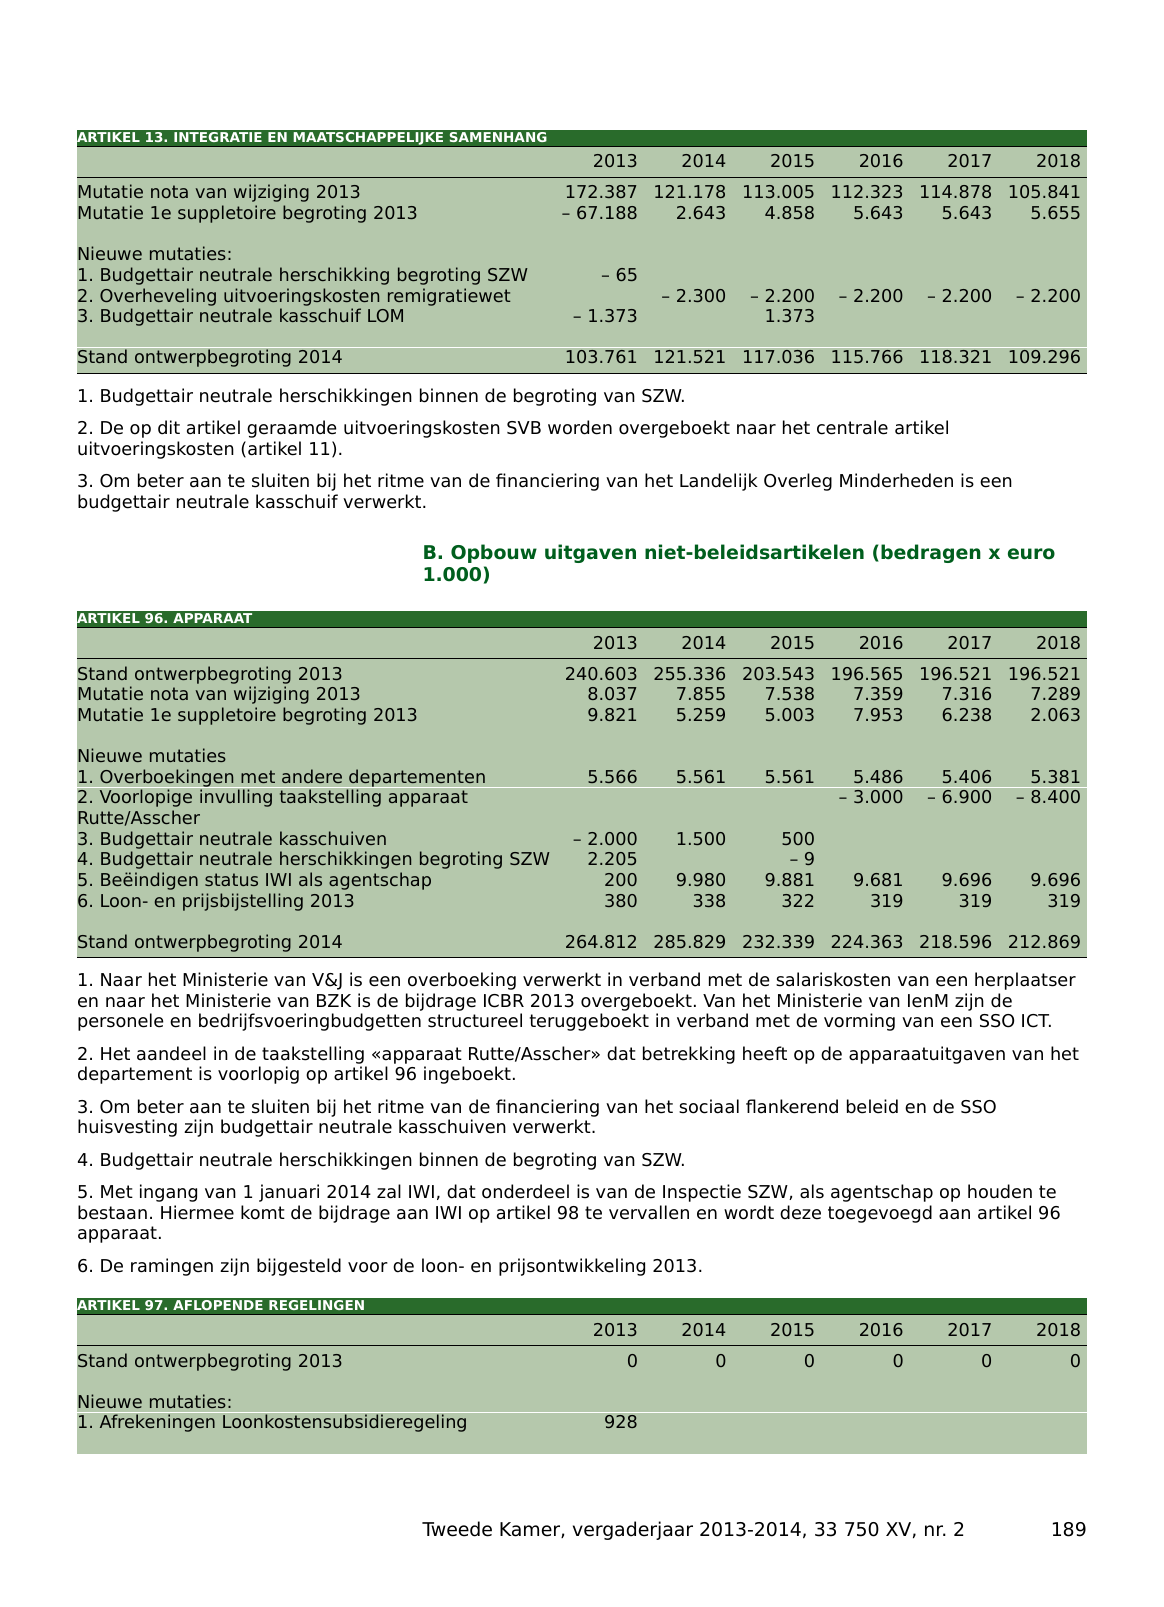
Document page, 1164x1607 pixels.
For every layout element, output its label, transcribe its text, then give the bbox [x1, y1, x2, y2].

table_cell [732, 244, 821, 265]
table_cell – 9 [732, 849, 821, 870]
table_cell 2016 [821, 147, 909, 177]
table_cell 2015 [732, 1315, 821, 1345]
table_cell 2017 [909, 1315, 998, 1345]
table_cell 3. Budgettair neutrale kasschuiven [77, 829, 555, 849]
table_cell 255.336 [644, 659, 732, 684]
table_cell 2018 [998, 628, 1087, 658]
table_cell [998, 1392, 1087, 1412]
table_cell [732, 1392, 821, 1412]
table_cell [909, 327, 998, 347]
table_cell [998, 327, 1087, 347]
table_cell [644, 1392, 732, 1412]
table_cell 2017 [909, 628, 998, 658]
table_cell 2013 [555, 628, 644, 658]
table_cell 338 [644, 891, 732, 911]
table_cell 2014 [644, 1315, 732, 1345]
table_cell 5.486 [821, 767, 909, 787]
table_cell Stand ontwerpbegroting 2013 [77, 1346, 555, 1371]
table_cell 2014 [644, 147, 732, 177]
table_cell [732, 265, 821, 286]
table_cell 9.980 [644, 870, 732, 891]
table_cell 2015 [732, 628, 821, 658]
table_cell 224.363 [821, 932, 909, 957]
table_cell – 2.200 [821, 286, 909, 306]
table_cell [821, 244, 909, 265]
table_cell [821, 265, 909, 286]
table_cell – 1.373 [555, 306, 644, 327]
table_cell 1. Overboekingen met andere departementen [77, 767, 555, 787]
table_cell [998, 265, 1087, 286]
table_cell [644, 726, 732, 746]
table_cell [77, 1315, 555, 1345]
table_cell 113.005 [732, 178, 821, 203]
table_cell [909, 726, 998, 746]
table_cell [732, 746, 821, 767]
table_cell 7.855 [644, 684, 732, 705]
table_cell 2014 [644, 628, 732, 658]
table_cell 7.316 [909, 684, 998, 705]
table_cell 9.696 [998, 870, 1087, 891]
table_cell 4.858 [732, 203, 821, 224]
table_cell 200 [555, 870, 644, 891]
table_cell [77, 1433, 555, 1454]
table_cell 118.321 [909, 348, 998, 373]
table_cell [77, 911, 555, 932]
table_cell [644, 849, 732, 870]
table_cell 2016 [821, 1315, 909, 1345]
table_cell Mutatie nota van wijziging 2013 [77, 684, 555, 705]
table_cell 5.643 [821, 203, 909, 224]
table_cell 2015 [732, 147, 821, 177]
table_cell [555, 911, 644, 932]
table_cell 2018 [998, 1315, 1087, 1345]
table_cell 117.036 [732, 348, 821, 373]
table_cell 1.373 [732, 306, 821, 327]
table_cell 218.596 [909, 932, 998, 957]
table_cell [555, 286, 644, 306]
table_cell 5.655 [998, 203, 1087, 224]
table_cell [77, 628, 555, 658]
table_cell 203.543 [732, 659, 821, 684]
table_cell 2013 [555, 147, 644, 177]
table_cell [555, 1433, 644, 1454]
table_cell 6. Loon- en prijsbijstelling 2013 [77, 891, 555, 911]
table_cell – 2.200 [732, 286, 821, 306]
table_cell [77, 147, 555, 177]
table_cell – 3.000 [821, 788, 909, 829]
table_cell Nieuwe mutaties: [77, 1392, 555, 1412]
table_cell – 2.200 [909, 286, 998, 306]
table_cell 6.238 [909, 705, 998, 726]
table_cell 114.878 [909, 178, 998, 203]
table_cell [77, 224, 555, 244]
table_cell 928 [555, 1413, 644, 1433]
table_cell [732, 224, 821, 244]
table_cell 240.603 [555, 659, 644, 684]
table_cell 196.565 [821, 659, 909, 684]
table_cell 112.323 [821, 178, 909, 203]
table_cell – 2.000 [555, 829, 644, 849]
table_cell 0 [909, 1346, 998, 1371]
table_cell [998, 1413, 1087, 1433]
table_cell [821, 746, 909, 767]
table_cell [998, 849, 1087, 870]
table_cell [821, 726, 909, 746]
table_cell – 2.200 [998, 286, 1087, 306]
table_cell [909, 1392, 998, 1412]
table_cell – 67.188 [555, 203, 644, 224]
table_cell [821, 849, 909, 870]
table_cell 285.829 [644, 932, 732, 957]
table_cell 5.561 [644, 767, 732, 787]
table_cell 2017 [909, 147, 998, 177]
table_cell 105.841 [998, 178, 1087, 203]
table_cell [555, 244, 644, 265]
table_cell [732, 788, 821, 829]
table_cell 9.881 [732, 870, 821, 891]
table_cell 115.766 [821, 348, 909, 373]
table_cell 109.296 [998, 348, 1087, 373]
table_cell 264.812 [555, 932, 644, 957]
table_cell 8.037 [555, 684, 644, 705]
table_cell 5.259 [644, 705, 732, 726]
table_cell [998, 244, 1087, 265]
table_cell [909, 1413, 998, 1433]
table_cell 9.696 [909, 870, 998, 891]
table_cell – 65 [555, 265, 644, 286]
table_cell 2. Overheveling uitvoeringskosten remigratiewet [77, 286, 555, 306]
table_cell [77, 726, 555, 746]
table_cell [998, 1371, 1087, 1392]
table_cell 1. Afrekeningen Loonkostensubsidieregeling [77, 1413, 555, 1433]
table_cell 0 [644, 1346, 732, 1371]
table_cell [821, 224, 909, 244]
table_cell [732, 1433, 821, 1454]
table_cell 0 [998, 1346, 1087, 1371]
table_cell 196.521 [909, 659, 998, 684]
table_cell [821, 1371, 909, 1392]
table_cell 1.500 [644, 829, 732, 849]
table_cell [77, 327, 555, 347]
table_cell 5.561 [732, 767, 821, 787]
table_cell [909, 1433, 998, 1454]
table_cell [555, 1392, 644, 1412]
table_cell 172.387 [555, 178, 644, 203]
table_cell Nieuwe mutaties [77, 746, 555, 767]
table_cell Mutatie nota van wijziging 2013 [77, 178, 555, 203]
table_cell 319 [821, 891, 909, 911]
table_cell [909, 911, 998, 932]
table_cell 5. Beëindigen status IWI als agentschap [77, 870, 555, 891]
table_cell [821, 1413, 909, 1433]
table_cell 121.521 [644, 348, 732, 373]
table_cell [998, 911, 1087, 932]
table_cell [909, 224, 998, 244]
table_cell 5.381 [998, 767, 1087, 787]
table_cell 7.953 [821, 705, 909, 726]
table_cell [821, 1433, 909, 1454]
table_cell [644, 1413, 732, 1433]
table_cell 7.359 [821, 684, 909, 705]
table_cell 9.821 [555, 705, 644, 726]
table_cell [644, 746, 732, 767]
table_cell Stand ontwerpbegroting 2013 [77, 659, 555, 684]
table_cell [644, 306, 732, 327]
table_cell [555, 726, 644, 746]
table_cell [555, 1371, 644, 1392]
table_cell [909, 849, 998, 870]
table_cell [821, 1392, 909, 1412]
table_cell Mutatie 1e suppletoire begroting 2013 [77, 705, 555, 726]
table_cell 4. Budgettair neutrale herschikkingen begroting SZW [77, 849, 555, 870]
table_cell [644, 244, 732, 265]
table_cell [732, 1371, 821, 1392]
table_cell [998, 726, 1087, 746]
table_cell 380 [555, 891, 644, 911]
table_cell [555, 327, 644, 347]
table_cell 2016 [821, 628, 909, 658]
table_cell 5.566 [555, 767, 644, 787]
table_cell 0 [732, 1346, 821, 1371]
table_header ARTIKEL 97. AFLOPENDE REGELINGEN [77, 1298, 1087, 1314]
table_cell 1. Budgettair neutrale herschikkingen binnen de begroting van SZW. 2. De op dit artikel geraamde uitvoeringskosten SVB worden overgeboekt naar het centrale artikel uitvoeringskosten (artikel 11). 3. Om beter aan te sluiten bij het ritme van de financiering van het Landelijk Overleg Minderheden is een budgettair neutrale kasschuif verwerkt. [77, 374, 1087, 512]
table_cell [555, 224, 644, 244]
table_cell 322 [732, 891, 821, 911]
table_cell 319 [909, 891, 998, 911]
table_cell 2.643 [644, 203, 732, 224]
table_cell 196.521 [998, 659, 1087, 684]
table_cell – 8.400 [998, 788, 1087, 829]
table_cell Stand ontwerpbegroting 2014 [77, 348, 555, 373]
table_cell [909, 1371, 998, 1392]
table_cell [821, 306, 909, 327]
table_cell [732, 1413, 821, 1433]
table_cell [644, 1433, 732, 1454]
table_cell 1. Naar het Ministerie van V&J is een overboeking verwerkt in verband met de salariskosten van een herplaatser en naar het Ministerie van BZK is de bijdrage ICBR 2013 overgeboekt. Van het Ministerie van IenM zijn de personele en bedrijfsvoeringbudgetten structureel teruggeboekt in verband met de vorming van een SSO ICT. 2. Het aandeel in de taakstelling «apparaat Rutte/Asscher» dat betrekking heeft op de apparaatuitgaven van het departement is voorlopig op artikel 96 ingeboekt. 3. Om beter aan te sluiten bij het ritme van de financiering van het sociaal flankerend beleid en de SSO huisvesting zijn budgettair neutrale kasschuiven verwerkt. 4. Budgettair neutrale herschikkingen binnen de begroting van SZW. 5. Met ingang van 1 januari 2014 zal IWI, dat onderdeel is van de Inspectie SZW, als agentschap op houden te bestaan. Hiermee komt de bijdrage aan IWI op artikel 98 te vervallen en wordt deze toegevoegd aan artikel 96 apparaat. 6. De ramingen zijn bijgesteld voor de loon- en prijsontwikkeling 2013. [77, 958, 1087, 1276]
table_cell [909, 244, 998, 265]
table_cell 5.003 [732, 705, 821, 726]
table_cell [821, 327, 909, 347]
table_cell [644, 265, 732, 286]
table_cell [998, 1433, 1087, 1454]
table_cell [644, 788, 732, 829]
table_cell [998, 224, 1087, 244]
table_cell 2. Voorlopige invulling taakstelling apparaat Rutte/Asscher [77, 788, 555, 829]
table_cell [77, 1371, 555, 1392]
table_cell [732, 726, 821, 746]
table_cell 121.178 [644, 178, 732, 203]
table_cell – 2.300 [644, 286, 732, 306]
table_cell [909, 746, 998, 767]
table_cell [909, 265, 998, 286]
table_cell [644, 327, 732, 347]
table_cell 7.289 [998, 684, 1087, 705]
table_cell 500 [732, 829, 821, 849]
table_cell [732, 327, 821, 347]
table_cell Stand ontwerpbegroting 2014 [77, 932, 555, 957]
table_cell 212.869 [998, 932, 1087, 957]
table_cell [821, 911, 909, 932]
table_header ARTIKEL 96. APPARAAT [77, 611, 1087, 627]
table_cell 5.643 [909, 203, 998, 224]
table_cell 3. Budgettair neutrale kasschuif LOM [77, 306, 555, 327]
table_cell 2013 [555, 1315, 644, 1345]
subtitle B. Opbouw uitgaven niet-beleidsartikelen (bedragen x euro 1.000) [422, 542, 1087, 586]
table_header ARTIKEL 13. INTEGRATIE EN MAATSCHAPPELIJKE SAMENHANG [77, 130, 1087, 146]
table_cell [644, 911, 732, 932]
table_cell 0 [555, 1346, 644, 1371]
table_cell [998, 306, 1087, 327]
table_cell [644, 1371, 732, 1392]
table_cell [732, 911, 821, 932]
table_cell [555, 746, 644, 767]
table_cell 1. Budgettair neutrale herschikking begroting SZW [77, 265, 555, 286]
table_cell – 6.900 [909, 788, 998, 829]
table_cell 7.538 [732, 684, 821, 705]
table_cell 103.761 [555, 348, 644, 373]
table_cell 2.205 [555, 849, 644, 870]
table_cell [909, 829, 998, 849]
table_cell 5.406 [909, 767, 998, 787]
table_cell [555, 788, 644, 829]
table_cell [998, 746, 1087, 767]
table_cell 232.339 [732, 932, 821, 957]
table_cell 9.681 [821, 870, 909, 891]
table_cell [909, 306, 998, 327]
table_cell [644, 224, 732, 244]
table_cell 2018 [998, 147, 1087, 177]
table_cell 0 [821, 1346, 909, 1371]
table_cell [998, 829, 1087, 849]
table_cell Mutatie 1e suppletoire begroting 2013 [77, 203, 555, 224]
table_cell Nieuwe mutaties: [77, 244, 555, 265]
table_cell [821, 829, 909, 849]
table_cell 2.063 [998, 705, 1087, 726]
table_cell 319 [998, 891, 1087, 911]
